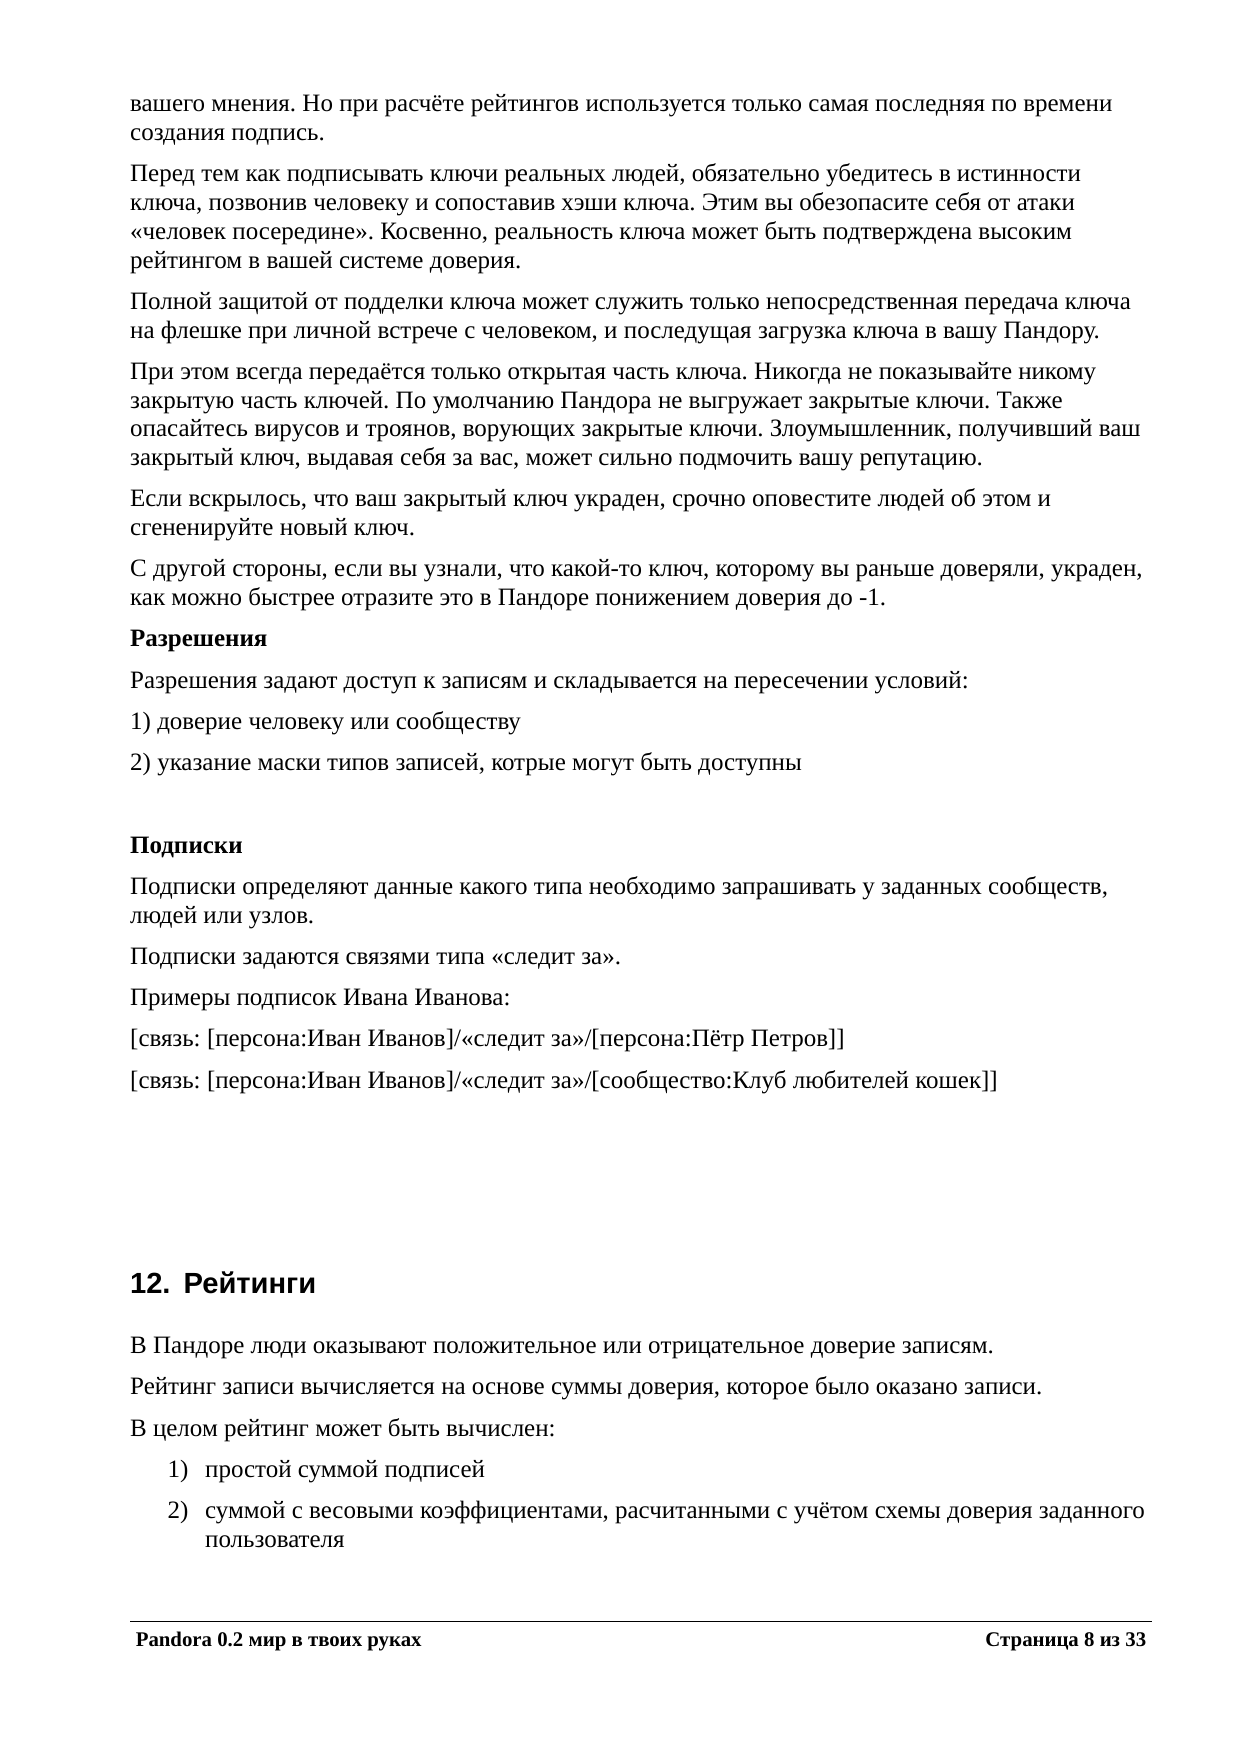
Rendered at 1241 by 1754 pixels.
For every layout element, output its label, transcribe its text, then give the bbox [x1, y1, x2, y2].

text В Пандоре люди оказывают положительное или отрицательное доверие записям. [130, 1330, 1152, 1359]
text Рейтинг записи вычисляется на основе суммы доверия, которое было оказано записи. [130, 1371, 1152, 1400]
text Разрешения [130, 623, 1152, 652]
subtitle Рейтинги [130, 1266, 1152, 1300]
text Примеры подписок Ивана Иванова: [130, 982, 1152, 1011]
text Полной защитой от подделки ключа может служить только непосредственная передача ключа на флешке при личной встрече с человеком, и последущая загрузка ключа в вашу Пандору. [130, 286, 1152, 343]
text Подписки [130, 830, 1152, 858]
text При этом всегда передаётся только открытая часть ключа. Никогда не показывайте никому закрытую часть ключей. По умолчанию Пандора не выгружает закрытые ключи. Также опасайтесь вирусов и троянов, ворующих закрытые ключи. Злоумышленник, получивший ваш закрытый ключ, выдавая себя за вас, может сильно подмочить вашу репутацию. [130, 356, 1152, 471]
text 2) указание маски типов записей, котрые могут быть доступны [130, 747, 1152, 776]
text Подписки задаются связями типа «следит за». [130, 941, 1152, 970]
text В целом рейтинг может быть вычислен: [130, 1413, 1152, 1441]
text Разрешения задают доступ к записям и складывается на пересечении условий: [130, 665, 1152, 693]
text Если вскрылось, что ваш закрытый ключ украден, срочно оповестите людей об этом и сгененируйте новый ключ. [130, 483, 1152, 541]
text С другой стороны, если вы узнали, что какой-то ключ, которому вы раньше доверяли, украден, как можно быстрее отразите это в Пандоре понижением доверия до -1. [130, 553, 1152, 611]
text [связь: [персона:Иван Иванов]/«следит за»/[сообщество:Клуб любителей кошек]] [130, 1065, 1152, 1093]
text Подписки определяют данные какого типа необходимо запрашивать у заданных сообществ, людей или узлов. [130, 871, 1152, 928]
text Перед тем как подписывать ключи реальных людей, обязательно убедитесь в истинности ключа, позвонив человеку и сопоставив хэши ключа. Этим вы обезопасите себя от атаки «человек посередине». Косвенно, реальность ключа может быть подтверждена высоким рейтингом в вашей системе доверия. [130, 158, 1152, 273]
text [связь: [персона:Иван Иванов]/«следит за»/[персона:Пётр Петров]] [130, 1023, 1152, 1052]
text вашего мнения. Но при расчёте рейтингов используется только самая последняя по времени создания подпись. [130, 88, 1152, 146]
list простой суммой подписей [167, 1454, 1152, 1483]
list суммой с весовыми коэффициентами, расчитанными с учётом схемы доверия заданного пользователя [167, 1495, 1152, 1553]
text 1) доверие человеку или сообществу [130, 706, 1152, 735]
